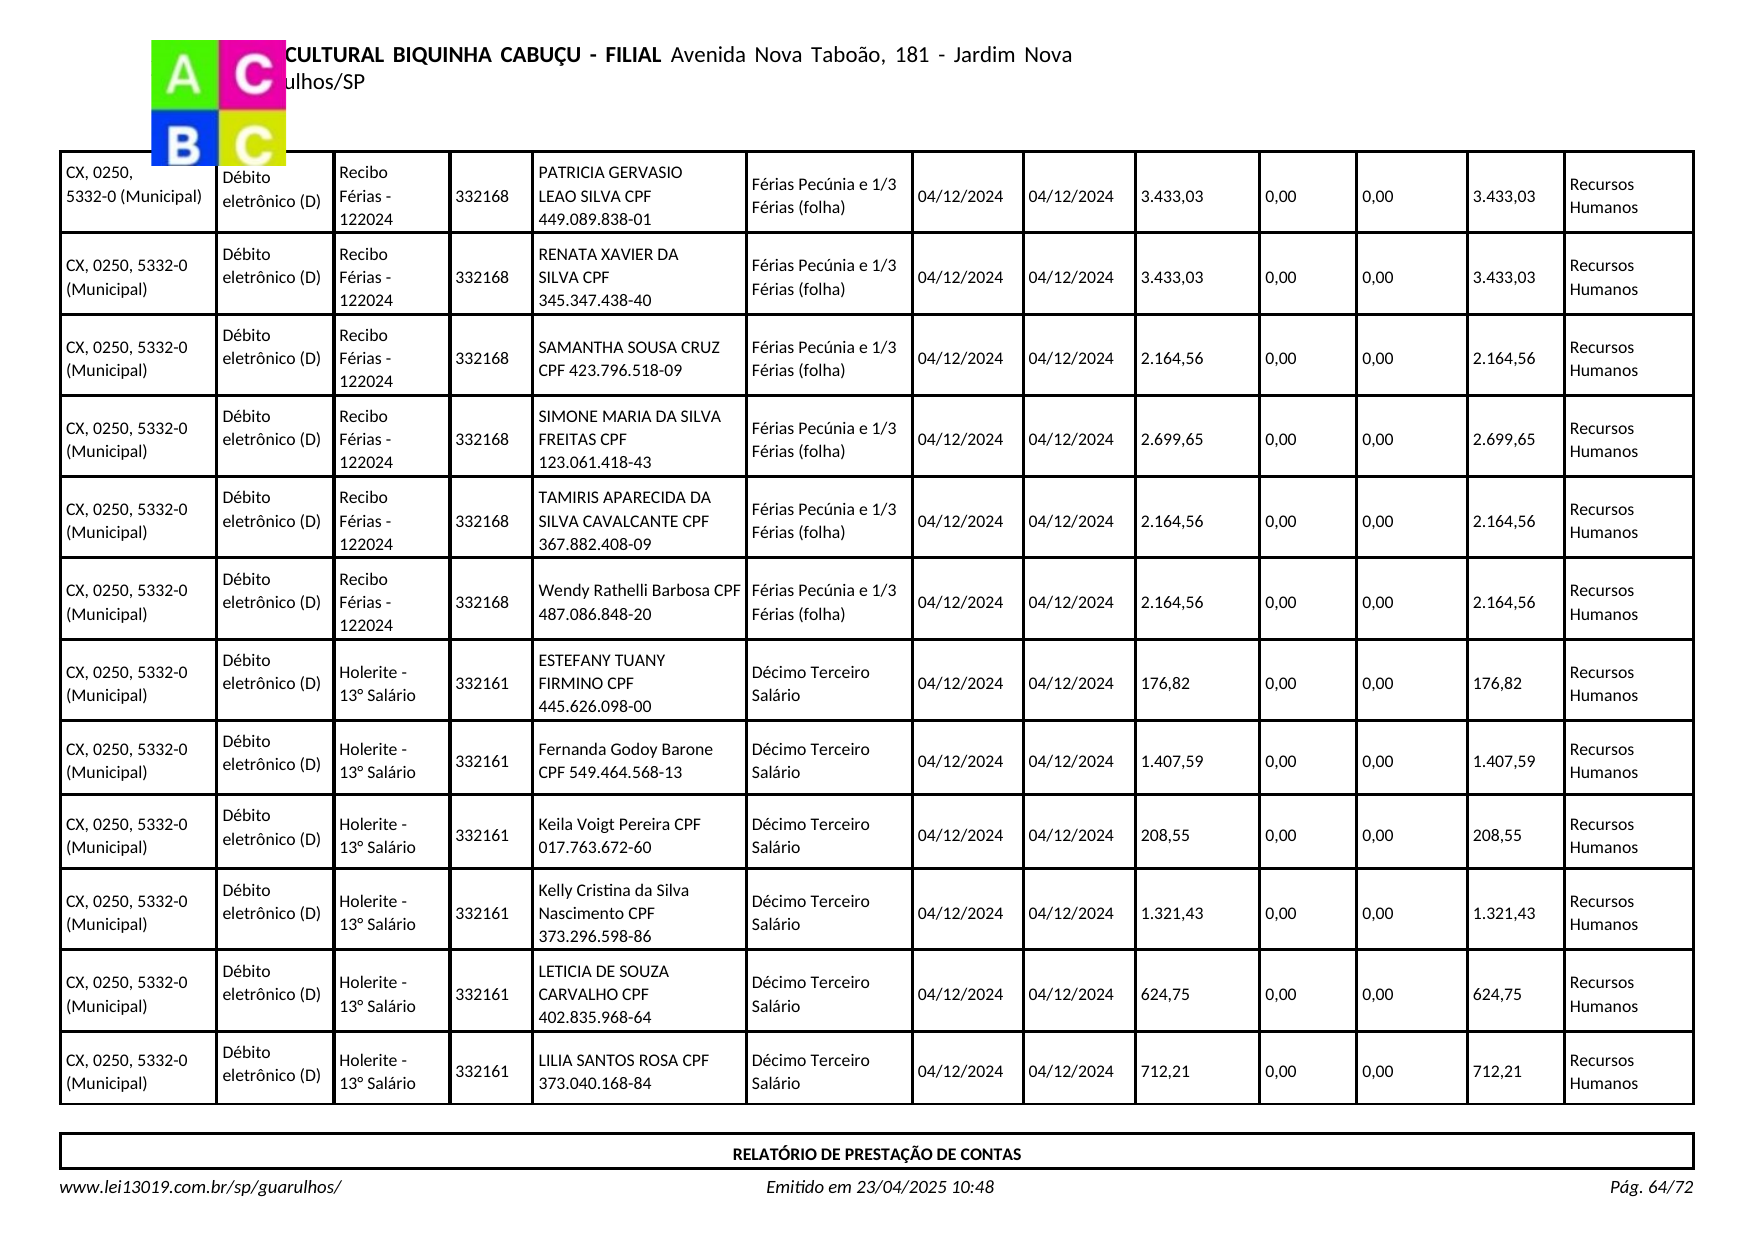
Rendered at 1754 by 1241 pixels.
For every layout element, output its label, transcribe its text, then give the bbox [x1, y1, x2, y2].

table_cell CX, 0250, 5332-0 (Municipal) [62, 641, 215, 719]
table_cell Holerite - 13° Salário [336, 1033, 448, 1103]
table_cell 712,21 [1137, 1033, 1258, 1103]
table_cell 0,00 [1358, 316, 1466, 394]
table_cell 04/12/2024 [914, 641, 1022, 719]
table_cell Recursos Humanos [1566, 234, 1692, 312]
table_cell 0,00 [1358, 234, 1466, 312]
table_cell 0,00 [1261, 1033, 1355, 1103]
table_cell Recibo Férias - 122024 [336, 478, 448, 556]
table_cell 0,00 [1261, 478, 1355, 556]
table_cell LETICIA DE SOUZA CARVALHO CPF 402.835.968-64 [534, 951, 745, 1029]
table_cell CX, 0250, 5332-0 (Municipal) [62, 870, 215, 948]
table_cell ESTEFANY TUANY FIRMINO CPF 445.626.098-00 [534, 641, 745, 719]
table_cell 0,00 [1261, 397, 1355, 475]
table_cell Débito eletrônico (D) [218, 951, 332, 1029]
table_cell Débito eletrônico (D) [218, 153, 332, 231]
table_cell 2.164,56 [1137, 478, 1258, 556]
table_cell Recursos Humanos [1566, 722, 1692, 793]
table_cell Recursos Humanos [1566, 559, 1692, 637]
table_cell SAMANTHA SOUSA CRUZ CPF 423.796.518-09 [534, 316, 745, 394]
table_cell Recibo Férias - 122024 [336, 153, 448, 231]
table_cell 332161 [452, 1033, 531, 1103]
table_cell Débito eletrônico (D) [218, 234, 332, 312]
table_cell 2.164,56 [1137, 316, 1258, 394]
table_cell PATRICIA GERVASIO LEAO SILVA CPF 449.089.838-01 [534, 153, 745, 231]
table_cell 1.321,43 [1469, 870, 1563, 948]
table_cell 332161 [452, 722, 531, 793]
table_cell 332168 [452, 559, 531, 637]
table_cell Recibo Férias - 122024 [336, 316, 448, 394]
table_cell Recursos Humanos [1566, 796, 1692, 867]
table_cell Keila Voigt Pereira CPF 017.763.672-60 [534, 796, 745, 867]
table_cell Recursos Humanos [1566, 1033, 1692, 1103]
table_cell 0,00 [1358, 641, 1466, 719]
table_cell 208,55 [1469, 796, 1563, 867]
table_cell TAMIRIS APARECIDA DA SILVA CAVALCANTE CPF 367.882.408-09 [534, 478, 745, 556]
table_cell 624,75 [1137, 951, 1258, 1029]
table_cell 04/12/2024 [914, 234, 1022, 312]
table_cell 0,00 [1261, 796, 1355, 867]
table_cell Recursos Humanos [1566, 153, 1692, 231]
table_cell Holerite - 13° Salário [336, 641, 448, 719]
table_cell Recibo Férias - 122024 [336, 397, 448, 475]
table_cell 3.433,03 [1137, 234, 1258, 312]
table_cell Recursos Humanos [1566, 397, 1692, 475]
table_cell Fernanda Godoy Barone CPF 549.464.568-13 [534, 722, 745, 793]
table_cell 0,00 [1358, 722, 1466, 793]
table_cell 04/12/2024 [1025, 397, 1134, 475]
table_cell Férias Pecúnia e 1/3 Férias (folha) [748, 559, 911, 637]
table_cell 208,55 [1137, 796, 1258, 867]
table_cell Recursos Humanos [1566, 478, 1692, 556]
table_cell 0,00 [1261, 559, 1355, 637]
table_cell RENATA XAVIER DA SILVA CPF 345.347.438-40 [534, 234, 745, 312]
table_cell 712,21 [1469, 1033, 1563, 1103]
table_cell 04/12/2024 [1025, 870, 1134, 948]
table_cell 332161 [452, 641, 531, 719]
table_cell 04/12/2024 [914, 316, 1022, 394]
table_cell 332168 [452, 234, 531, 312]
table_cell CX, 0250, 5332-0 (Municipal) [62, 722, 215, 793]
table_cell CX, 0250, 5332-0 (Municipal) [62, 559, 215, 637]
table_cell 04/12/2024 [1025, 1033, 1134, 1103]
table_cell 3.433,03 [1469, 153, 1563, 231]
table_cell Recibo Férias - 122024 [336, 559, 448, 637]
table_cell 332168 [452, 316, 531, 394]
table_cell 0,00 [1358, 951, 1466, 1029]
table_cell Recibo Férias - 122024 [336, 234, 448, 312]
table_cell 332161 [452, 951, 531, 1029]
table_cell Débito eletrônico (D) [218, 397, 332, 475]
table_cell 04/12/2024 [914, 870, 1022, 948]
table_cell Wendy Rathelli Barbosa CPF 487.086.848-20 [534, 559, 745, 637]
table_cell 04/12/2024 [914, 951, 1022, 1029]
table_cell 2.164,56 [1137, 559, 1258, 637]
table_cell 1.407,59 [1469, 722, 1563, 793]
table_cell Débito eletrônico (D) [218, 478, 332, 556]
table_cell 0,00 [1261, 722, 1355, 793]
table_cell 0,00 [1261, 234, 1355, 312]
table_cell CX, 0250, 5332-0 (Municipal) [62, 234, 215, 312]
table_cell 176,82 [1137, 641, 1258, 719]
table_cell CX, 0250, 5332-0 (Municipal) [62, 397, 215, 475]
table_cell Holerite - 13° Salário [336, 796, 448, 867]
table_cell Recursos Humanos [1566, 316, 1692, 394]
table_cell Férias Pecúnia e 1/3 Férias (folha) [748, 316, 911, 394]
table_cell Décimo Terceiro Salário [748, 796, 911, 867]
table_cell Débito eletrônico (D) [218, 641, 332, 719]
table_cell Débito eletrônico (D) [218, 870, 332, 948]
table_cell 04/12/2024 [1025, 478, 1134, 556]
table_cell 2.699,65 [1137, 397, 1258, 475]
table_cell 332168 [452, 397, 531, 475]
table_cell CX, 0250, 5332-0 (Municipal) [62, 316, 215, 394]
table_cell 2.164,56 [1469, 478, 1563, 556]
table_cell 332161 [452, 870, 531, 948]
table_cell Holerite - 13° Salário [336, 951, 448, 1029]
table_cell 0,00 [1358, 153, 1466, 231]
table_cell 332161 [452, 796, 531, 867]
table_cell Débito eletrônico (D) [218, 796, 332, 867]
table_cell Décimo Terceiro Salário [748, 870, 911, 948]
table_cell 0,00 [1358, 796, 1466, 867]
table_cell 04/12/2024 [914, 722, 1022, 793]
table_cell 0,00 [1358, 870, 1466, 948]
table_cell 0,00 [1358, 478, 1466, 556]
table_cell 04/12/2024 [1025, 234, 1134, 312]
table_cell Férias Pecúnia e 1/3 Férias (folha) [748, 234, 911, 312]
table_cell 04/12/2024 [1025, 951, 1134, 1029]
table_cell 2.699,65 [1469, 397, 1563, 475]
table_cell Débito eletrônico (D) [218, 722, 332, 793]
table_cell Décimo Terceiro Salário [748, 722, 911, 793]
table_cell 1.321,43 [1137, 870, 1258, 948]
table_cell 0,00 [1261, 153, 1355, 231]
table_cell 04/12/2024 [1025, 316, 1134, 394]
table_cell 0,00 [1261, 641, 1355, 719]
table_header RELATÓRIO DE PRESTAÇÃO DE CONTAS [62, 1135, 1692, 1167]
table_cell 04/12/2024 [1025, 796, 1134, 867]
table_cell 1.407,59 [1137, 722, 1258, 793]
table_cell CX, 0250, 5332-0 (Municipal) [62, 478, 215, 556]
table_cell Férias Pecúnia e 1/3 Férias (folha) [748, 397, 911, 475]
table_cell Holerite - 13° Salário [336, 870, 448, 948]
table_cell 04/12/2024 [914, 478, 1022, 556]
table_cell 2.164,56 [1469, 316, 1563, 394]
table_cell CX, 0250, 5332-0 (Municipal) [62, 153, 215, 231]
table_cell Débito eletrônico (D) [218, 559, 332, 637]
table_cell 0,00 [1358, 397, 1466, 475]
table_cell Recursos Humanos [1566, 641, 1692, 719]
table_cell 0,00 [1261, 870, 1355, 948]
table_cell Kelly Cristina da Silva Nascimento CPF 373.296.598-86 [534, 870, 745, 948]
table_cell Férias Pecúnia e 1/3 Férias (folha) [748, 478, 911, 556]
table_cell 0,00 [1358, 559, 1466, 637]
table_cell Décimo Terceiro Salário [748, 641, 911, 719]
table_cell Holerite - 13° Salário [336, 722, 448, 793]
table_cell CX, 0250, 5332-0 (Municipal) [62, 1033, 215, 1103]
table_cell 04/12/2024 [914, 796, 1022, 867]
table_cell LILIA SANTOS ROSA CPF 373.040.168-84 [534, 1033, 745, 1103]
table_cell 04/12/2024 [1025, 722, 1134, 793]
table_cell 0,00 [1261, 951, 1355, 1029]
table_cell CX, 0250, 5332-0 (Municipal) [62, 796, 215, 867]
table_cell 2.164,56 [1469, 559, 1563, 637]
table_cell Férias Pecúnia e 1/3 Férias (folha) [748, 153, 911, 231]
table_cell 332168 [452, 478, 531, 556]
table_cell 3.433,03 [1137, 153, 1258, 231]
table_cell Décimo Terceiro Salário [748, 1033, 911, 1103]
table_cell 04/12/2024 [914, 559, 1022, 637]
table_cell 04/12/2024 [914, 1033, 1022, 1103]
table_cell 04/12/2024 [914, 397, 1022, 475]
table_cell 332168 [452, 153, 531, 231]
table_cell Recursos Humanos [1566, 870, 1692, 948]
table_cell Décimo Terceiro Salário [748, 951, 911, 1029]
table_cell Débito eletrônico (D) [218, 316, 332, 394]
table_cell 04/12/2024 [1025, 153, 1134, 231]
table_cell 04/12/2024 [914, 153, 1022, 231]
table_cell 04/12/2024 [1025, 559, 1134, 637]
table_cell 0,00 [1261, 316, 1355, 394]
table_cell Débito eletrônico (D) [218, 1033, 332, 1103]
table_cell 3.433,03 [1469, 234, 1563, 312]
table_cell 176,82 [1469, 641, 1563, 719]
table_cell 0,00 [1358, 1033, 1466, 1103]
table_cell SIMONE MARIA DA SILVA FREITAS CPF 123.061.418-43 [534, 397, 745, 475]
table_cell Recursos Humanos [1566, 951, 1692, 1029]
table_cell CX, 0250, 5332-0 (Municipal) [62, 951, 215, 1029]
table_cell 624,75 [1469, 951, 1563, 1029]
table_cell 04/12/2024 [1025, 641, 1134, 719]
